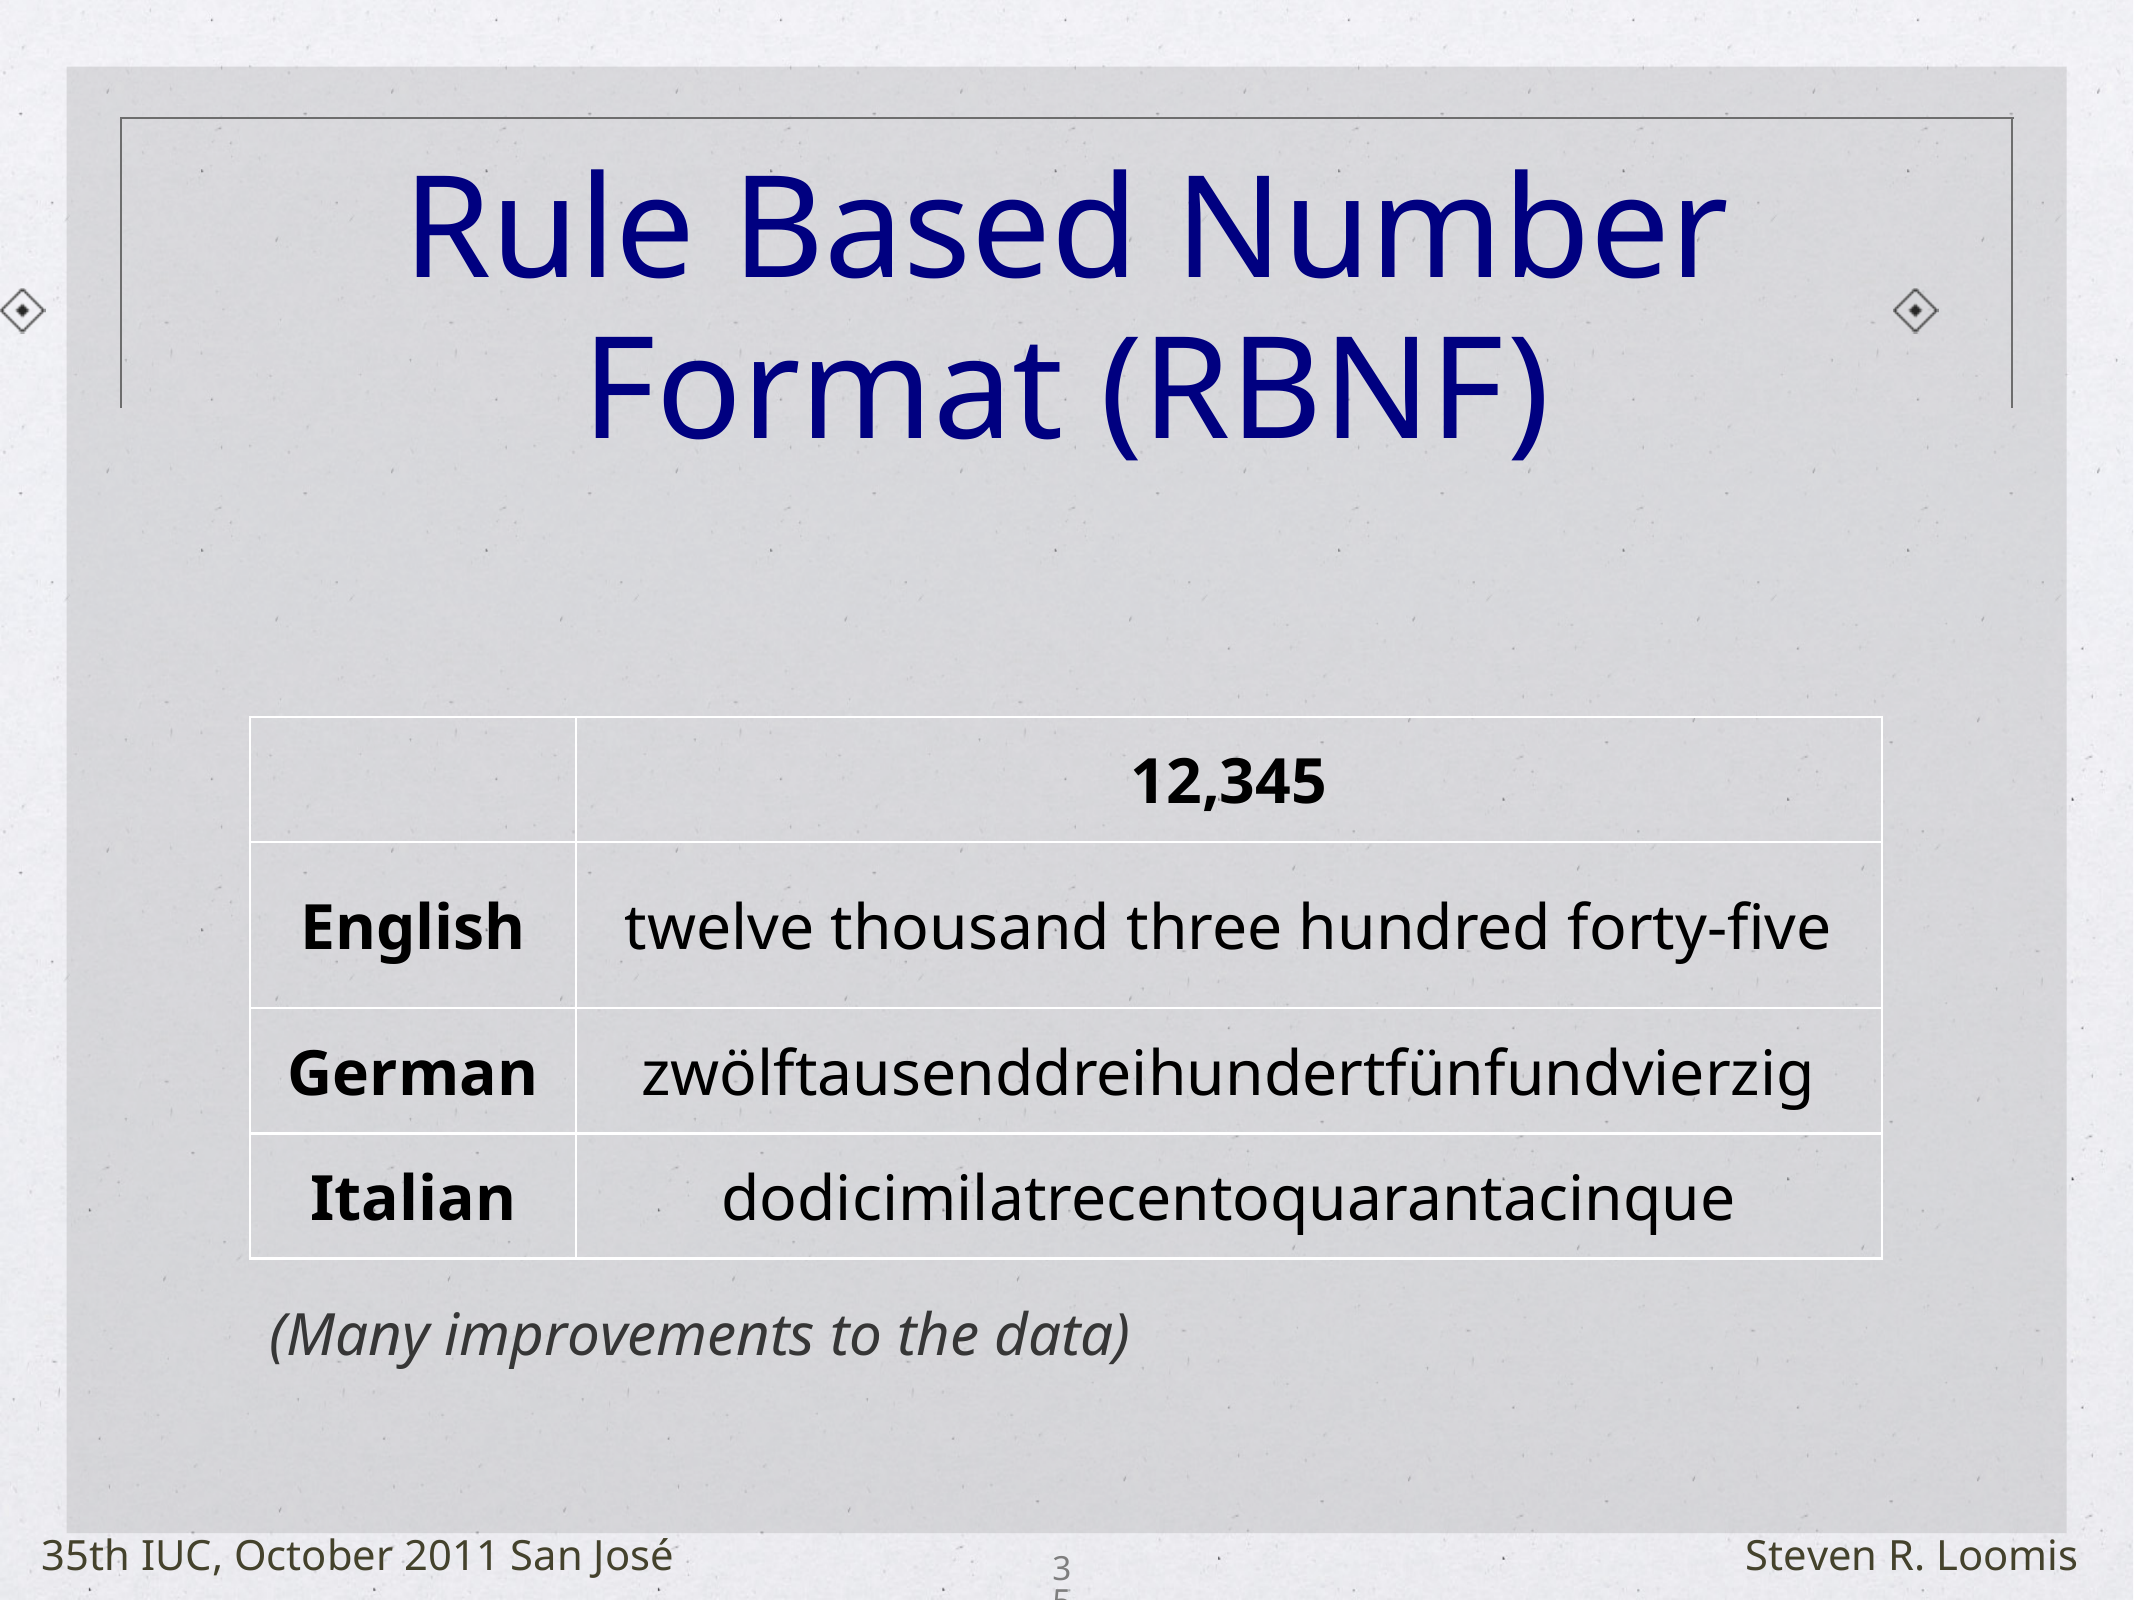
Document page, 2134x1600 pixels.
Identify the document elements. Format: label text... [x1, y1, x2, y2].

table_cell English [251, 843, 575, 1007]
picture [0, 0, 2134, 1600]
text_box (Many improvements to the data) [255, 1290, 1981, 1375]
title Rule Based Number Format (RBNF) [170, 137, 1963, 482]
table_cell zwölftausenddreihundertfünfundvierzig [577, 1009, 1881, 1132]
table_cell twelve thousand three hundred forty-five [577, 843, 1881, 1007]
table_cell dodicimilatrecentoquarantacinque [577, 1135, 1881, 1257]
table_header 12,345 [577, 718, 1881, 841]
table_header [251, 718, 575, 841]
table_cell Italian [251, 1135, 575, 1257]
table_cell German [251, 1009, 575, 1132]
